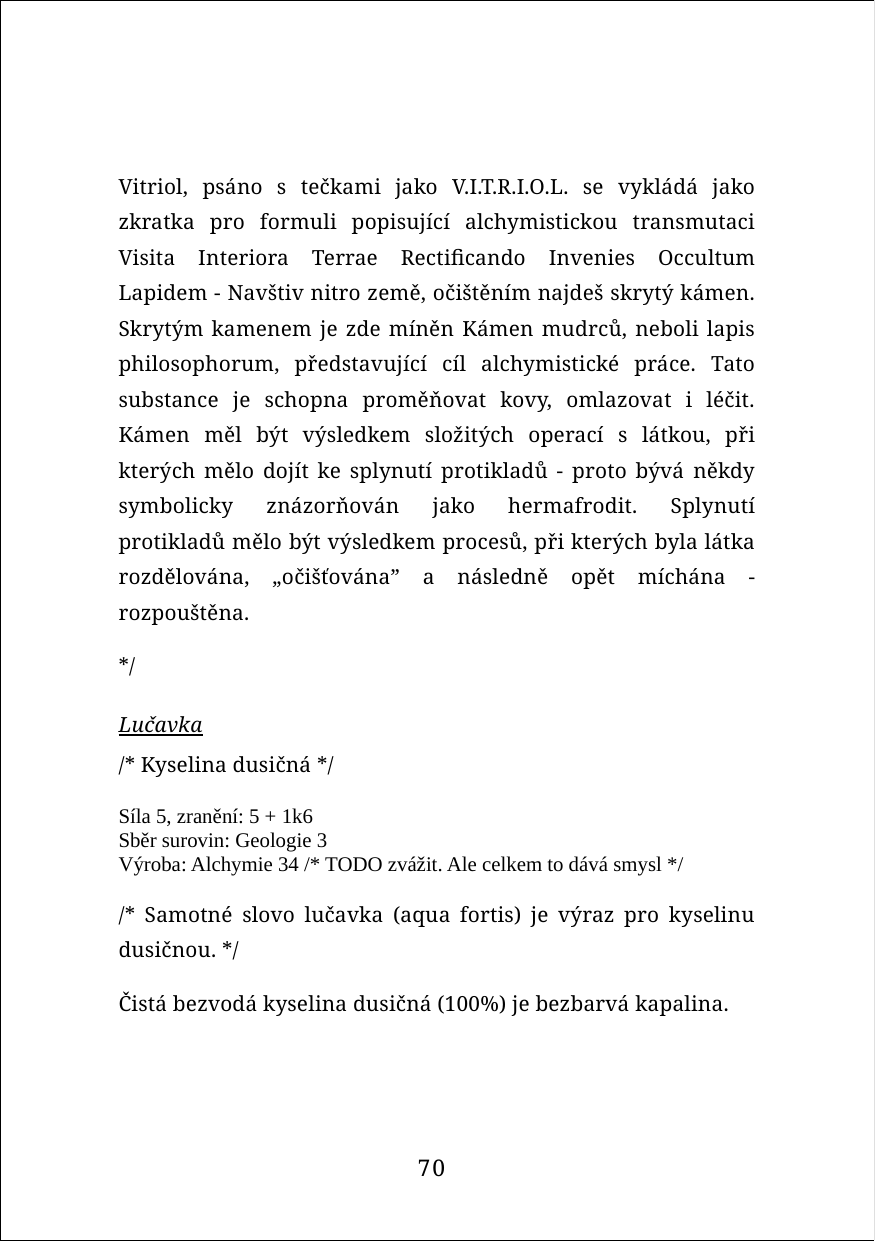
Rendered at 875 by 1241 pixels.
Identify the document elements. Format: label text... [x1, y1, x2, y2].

text Síla 5, zranění: 5 + 1k6 [118, 804, 756, 828]
text Vitriol, psáno s tečkami jako V.I.T.R.I.O.L. se vykládá jako zkratka pro formuli popisující alchymistickou transmutaci Visita Interiora Terrae Rectificando Invenies Occultum Lapidem - Navštiv nitro země, očištěním najdeš skrytý kámen. Skrytým kamenem je zde míněn Kámen mudrců, neboli lapis philosophorum, představující cíl alchymistické práce. Tato substance je schopna proměňovat kovy, omlazovat i léčit. Kámen měl být výsledkem složitých operací s látkou, při kterých mělo dojít ke splynutí protikladů - proto bývá někdy symbolicky znázorňován jako hermafrodit. Splynutí protikladů mělo být výsledkem procesů, při kterých byla látka rozdělována, „očišťována” a následně opět míchána - rozpouštěna. [118, 172, 756, 626]
text /* Samotné slovo lučavka (aqua fortis) je výraz pro kyselinu dusičnou. */ [118, 900, 756, 964]
text Výroba: Alchymie 34 /* TODO zvážit. Ale celkem to dává smysl */ [118, 852, 756, 876]
text /* Kyselina dusičná */ [118, 751, 756, 779]
text */ [118, 651, 756, 680]
text Sběr surovin: Geologie 3 [118, 828, 756, 852]
text Čistá bezvodá kyselina dusičná (100%) je bezbarvá kapalina. [118, 989, 756, 1017]
subtitle Lučavka [118, 710, 756, 739]
